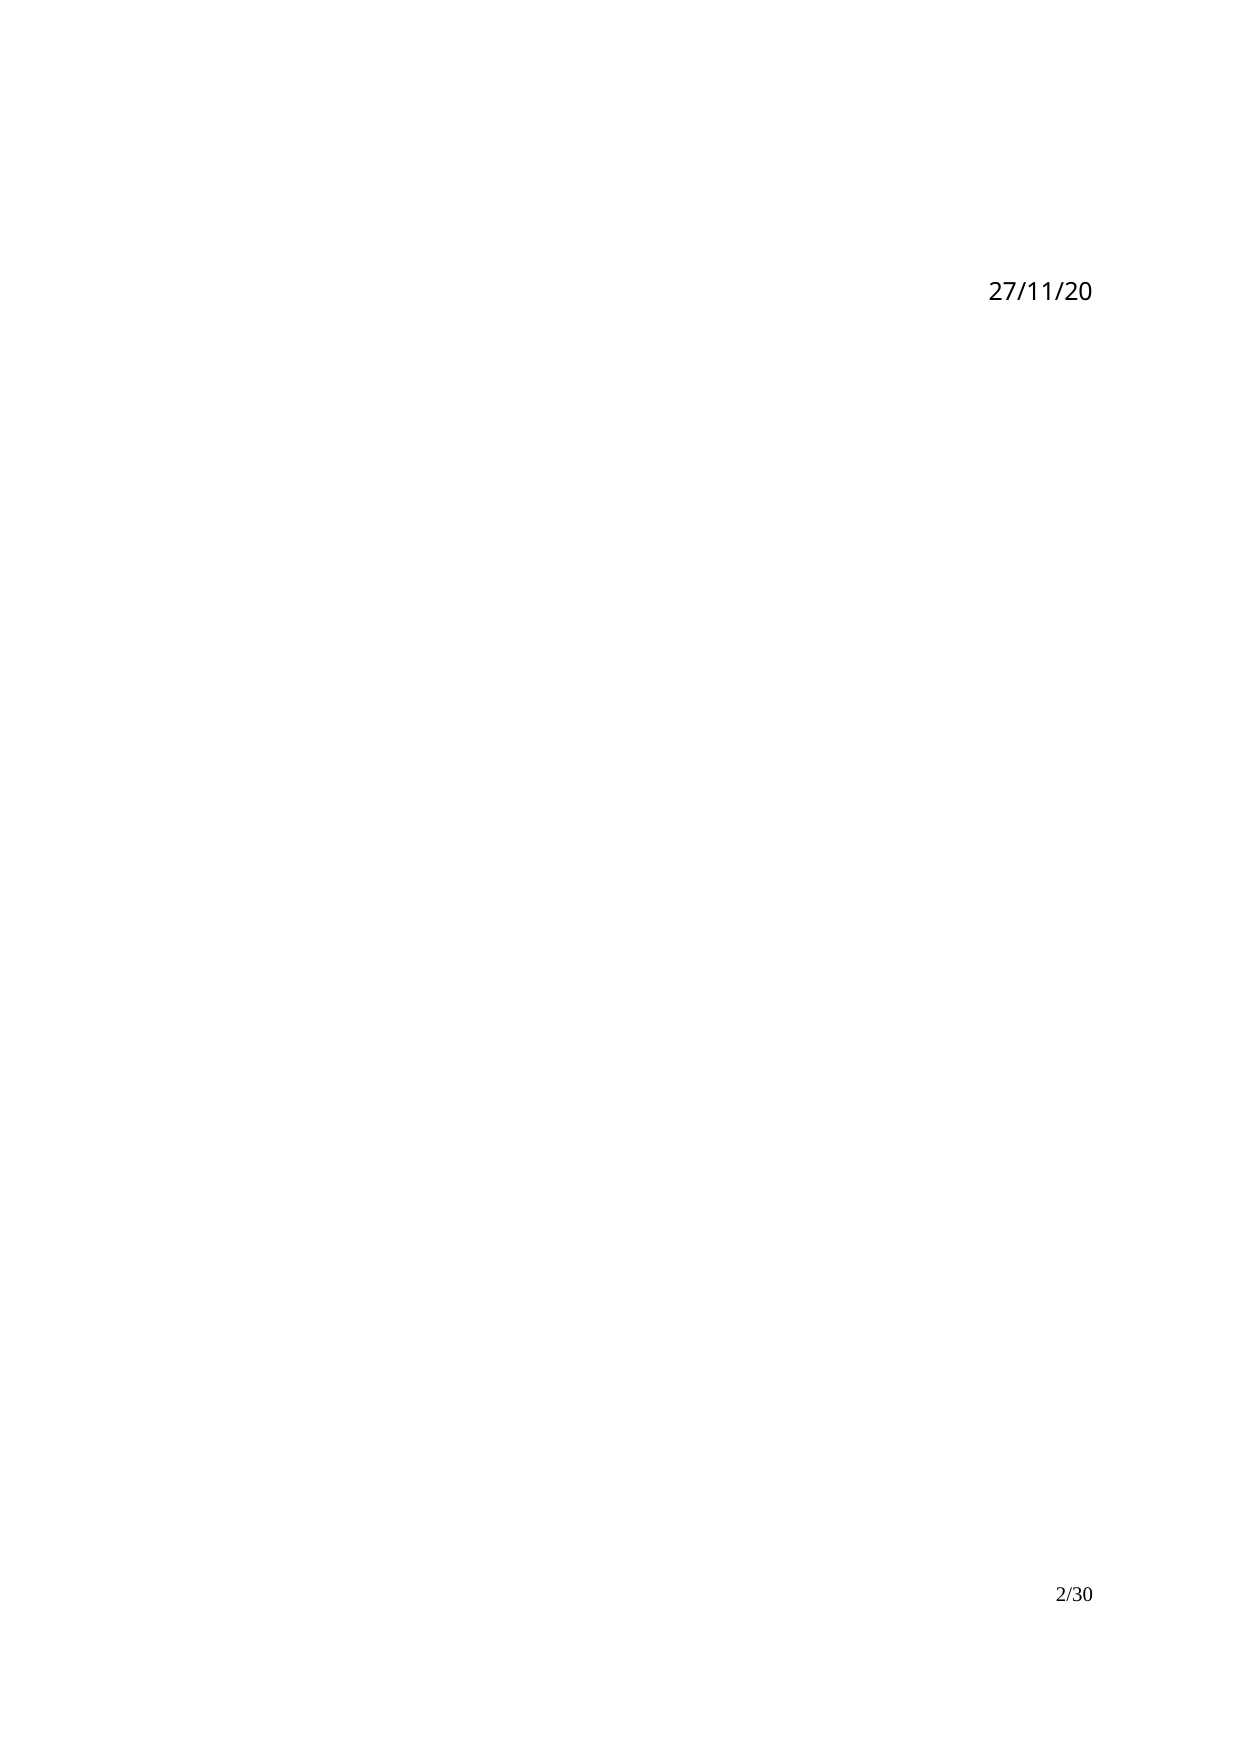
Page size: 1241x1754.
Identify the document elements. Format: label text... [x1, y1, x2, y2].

text 27/11/20 [148, 273, 1093, 307]
